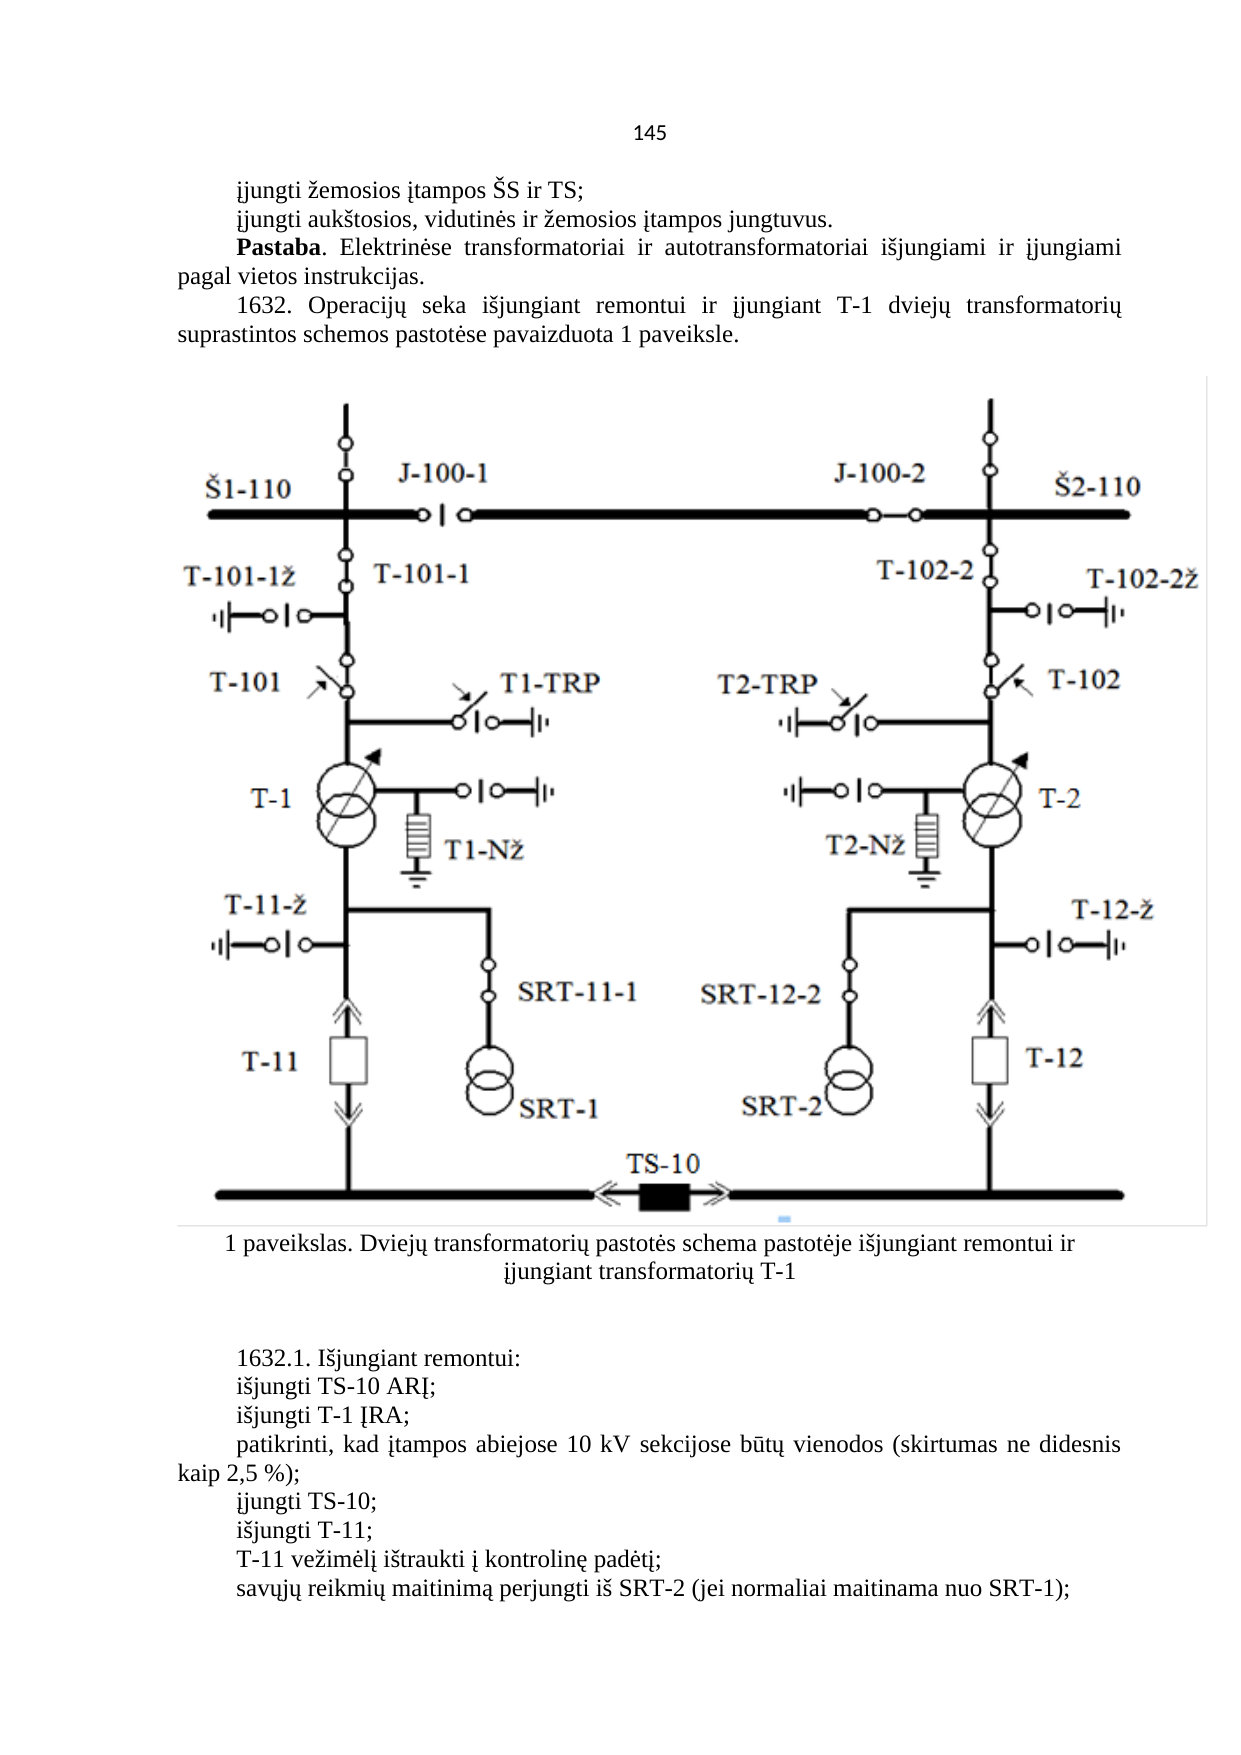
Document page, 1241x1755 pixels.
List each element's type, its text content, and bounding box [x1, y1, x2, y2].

text Pastaba. Elektrinėse transformatoriai ir autotransformatoriai išjungiami ir įjungiami pagal vietos instrukcijas. [177, 232, 1122, 290]
text 1632.1. Išjungiant remontui: [177, 1343, 1122, 1371]
text 1 paveikslas. Dviejų transformatorių pastotės schema pastotėje išjungiant remontui ir įjungiant transformatorių T-1 [177, 1228, 1122, 1285]
text patikrinti, kad įtampos abiejose 10 kV sekcijose būtų vienodos (skirtumas ne didesnis kaip 2,5 %); [177, 1429, 1122, 1486]
text įjungti aukštosios, vidutinės ir žemosios įtampos jungtuvus. [177, 204, 1122, 232]
text išjungti T-11; [177, 1515, 1122, 1544]
text savųjų reikmių maitinimą perjungti iš SRT-2 (jei normaliai maitinama nuo SRT-1); [177, 1573, 1122, 1601]
text 1632. Operacijų seka išjungiant remontui ir įjungiant T-1 dviejų transformatorių suprastintos schemos pastotėse pavaizduota 1 paveiksle. [177, 290, 1122, 347]
text išjungti T-1 ĮRA; [177, 1400, 1122, 1429]
text įjungti žemosios įtampos ŠS ir TS; [177, 175, 1122, 204]
text įjungti TS-10; [177, 1486, 1122, 1515]
text išjungti TS-10 ARĮ; [177, 1371, 1122, 1400]
text T-11 vežimėlį ištraukti į kontrolinę padėtį; [177, 1544, 1122, 1573]
